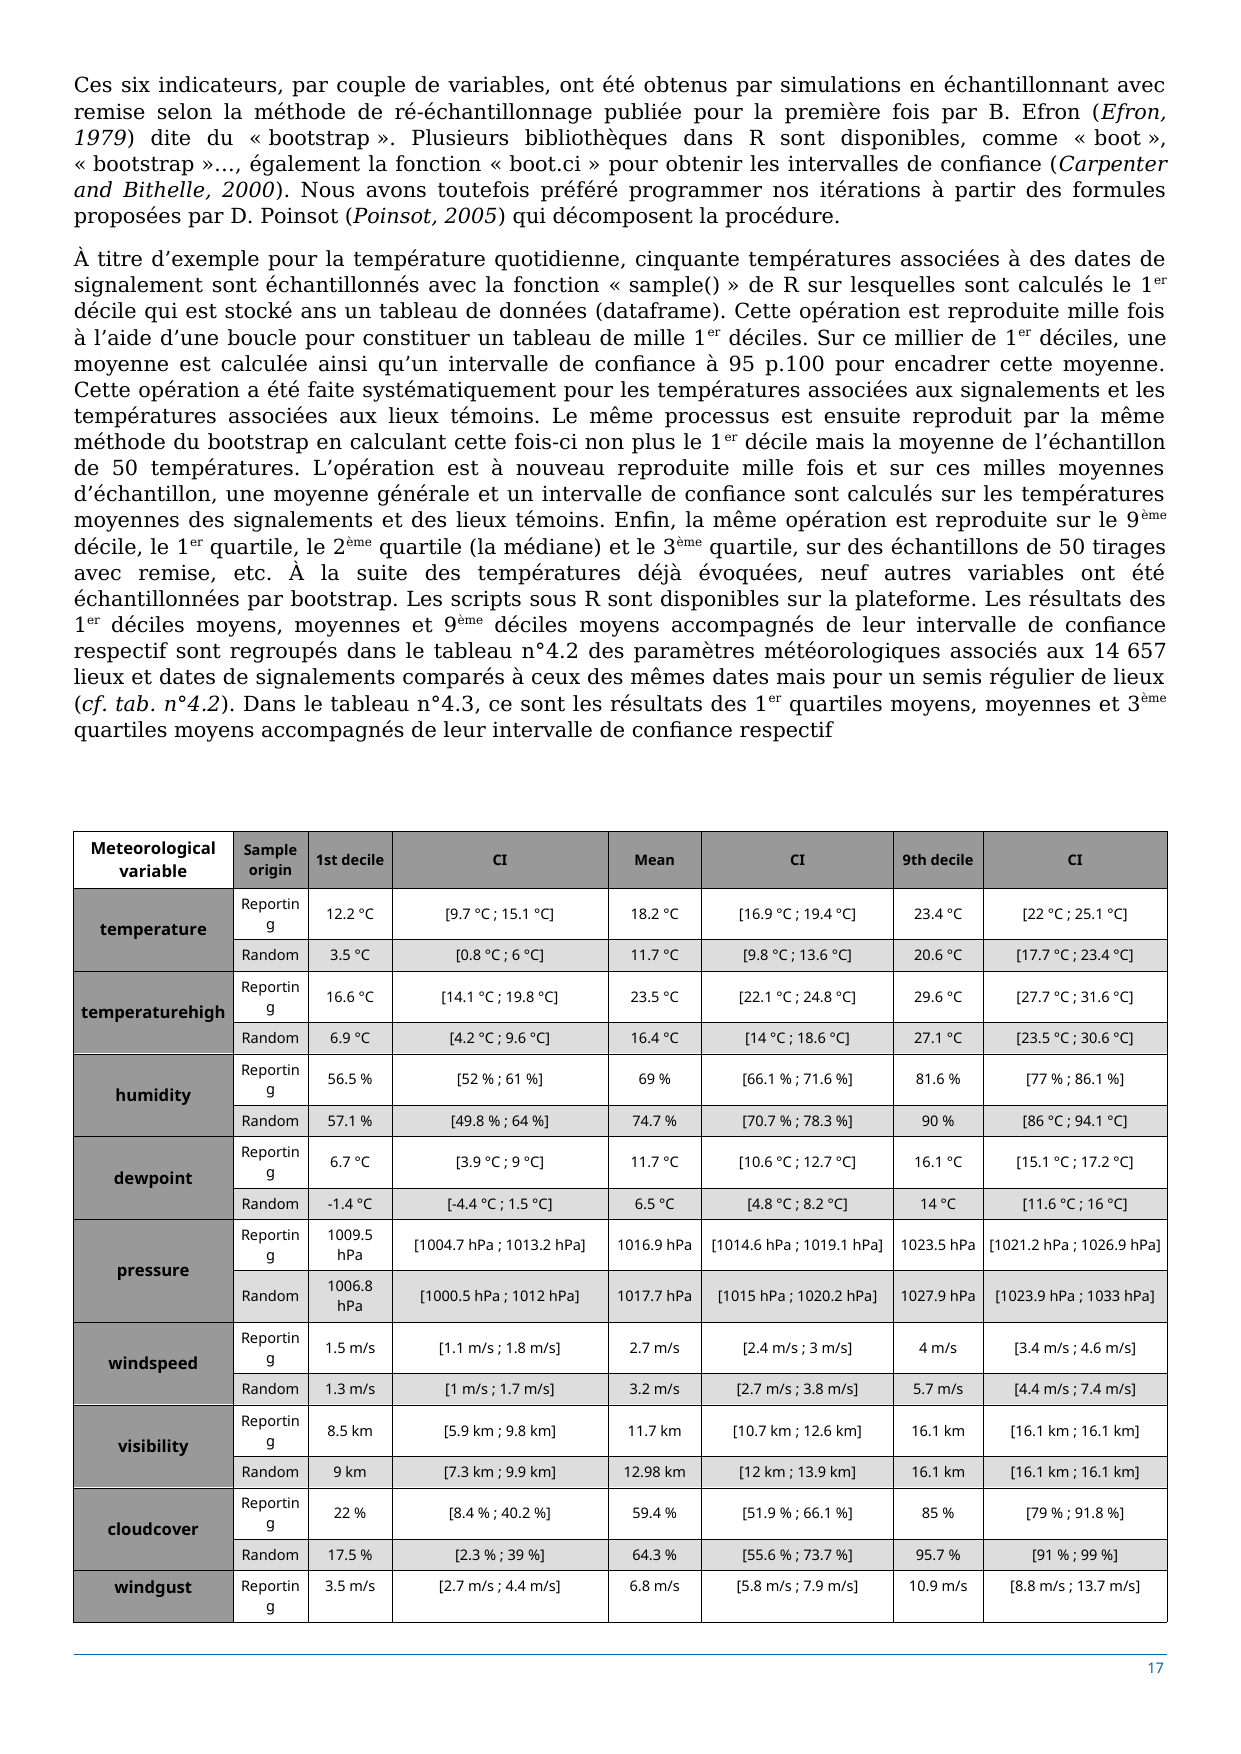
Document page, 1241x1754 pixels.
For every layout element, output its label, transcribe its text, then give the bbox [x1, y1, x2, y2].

table_cell temperature [74, 889, 233, 971]
table_cell 27.1 °C [894, 1023, 983, 1053]
table_cell 16.1 °C [894, 1137, 983, 1188]
table_cell Random [234, 1271, 308, 1322]
table_cell 20.6 °C [894, 940, 983, 971]
table_cell [1000.5 hPa ; 1012 hPa] [393, 1271, 608, 1322]
table_header Mean [609, 832, 701, 888]
table_cell [12 km ; 13.9 km] [702, 1457, 893, 1487]
table_cell 1023.5 hPa [894, 1220, 983, 1270]
table_cell 6.7 °C [309, 1137, 392, 1188]
table_cell temperaturehigh [74, 972, 233, 1053]
table_cell 10.9 m/s [894, 1571, 983, 1622]
table_cell windspeed [74, 1323, 233, 1404]
text Ces six indicateurs, par couple de variables, ont été obtenus par simulations en échantillonnant avec remise selon la méthode de ré-échantillonnage publiée pour la première fois par B. Efron (Efron, 1979) dite du « bootstrap ». Plusieurs bibliothèques dans R sont disponibles, comme « boot », « bootstrap »…, également la fonction « boot.ci » pour obtenir les intervalles de confiance (Carpenter and Bithelle, 2000). Nous avons toutefois préféré programmer nos itérations à partir des formules proposées par D. Poinsot (Poinsot, 2005) qui décomposent la procédure. [73, 73, 1167, 228]
table_cell 23.5 °C [609, 972, 701, 1022]
table_cell [16.1 km ; 16.1 km] [984, 1406, 1167, 1456]
table_cell [66.1 % ; 71.6 %] [702, 1055, 893, 1105]
table_cell pressure [74, 1220, 233, 1322]
table_cell Random [234, 1106, 308, 1136]
table_cell [1015 hPa ; 1020.2 hPa] [702, 1271, 893, 1322]
table_cell [4.4 m/s ; 7.4 m/s] [984, 1374, 1167, 1404]
table_cell 16.1 km [894, 1406, 983, 1456]
table_cell 14 °C [894, 1189, 983, 1219]
table_cell [14.1 °C ; 19.8 °C] [393, 972, 608, 1022]
table_cell 9 km [309, 1457, 392, 1487]
table_cell 23.4 °C [894, 889, 983, 939]
table_cell 16.6 °C [309, 972, 392, 1022]
table_cell windgust [74, 1571, 233, 1622]
table_cell [91 % ; 99 %] [984, 1540, 1167, 1570]
table_cell 1006.8 hPa [309, 1271, 392, 1322]
table_header Meteorological variable [74, 832, 233, 888]
table_cell 59.4 % [609, 1489, 701, 1539]
table_cell dewpoint [74, 1137, 233, 1219]
table_cell [23.5 °C ; 30.6 °C] [984, 1023, 1167, 1053]
table_cell [2.7 m/s ; 4.4 m/s] [393, 1571, 608, 1622]
table_cell [49.8 % ; 64 %] [393, 1106, 608, 1136]
table_cell 6.8 m/s [609, 1571, 701, 1622]
table_header Sample origin [234, 832, 308, 888]
table_cell 74.7 % [609, 1106, 701, 1136]
table_cell 64.3 % [609, 1540, 701, 1570]
table_header CI [702, 832, 893, 888]
table_cell [2.7 m/s ; 3.8 m/s] [702, 1374, 893, 1404]
table_cell [70.7 % ; 78.3 %] [702, 1106, 893, 1136]
table_cell [5.8 m/s ; 7.9 m/s] [702, 1571, 893, 1622]
table_cell -1.4 °C [309, 1189, 392, 1219]
table_cell 11.7 °C [609, 1137, 701, 1188]
table_cell [17.7 °C ; 23.4 °C] [984, 940, 1167, 971]
table_cell 12.98 km [609, 1457, 701, 1487]
table_cell 11.7 °C [609, 940, 701, 971]
table_cell Random [234, 1540, 308, 1570]
table_cell [22.1 °C ; 24.8 °C] [702, 972, 893, 1022]
table_cell [86 °C ; 94.1 °C] [984, 1106, 1167, 1136]
table_cell [10.7 km ; 12.6 km] [702, 1406, 893, 1456]
table_header CI [984, 832, 1167, 888]
table_cell 1.5 m/s [309, 1323, 392, 1373]
table_cell 6.9 °C [309, 1023, 392, 1053]
table_cell [9.8 °C ; 13.6 °C] [702, 940, 893, 971]
table_cell [16.1 km ; 16.1 km] [984, 1457, 1167, 1487]
table_cell Random [234, 1457, 308, 1487]
table_cell Reporting [234, 1137, 308, 1188]
table_cell 17.5 % [309, 1540, 392, 1570]
table_cell 3.5 °C [309, 940, 392, 971]
table_cell [16.9 °C ; 19.4 °C] [702, 889, 893, 939]
table_cell Random [234, 1189, 308, 1219]
table_cell Random [234, 940, 308, 971]
table_cell [4.8 °C ; 8.2 °C] [702, 1189, 893, 1219]
table_cell 2.7 m/s [609, 1323, 701, 1373]
table_cell humidity [74, 1055, 233, 1136]
table_cell [1.1 m/s ; 1.8 m/s] [393, 1323, 608, 1373]
table_cell [7.3 km ; 9.9 km] [393, 1457, 608, 1487]
table_cell [-4.4 °C ; 1.5 °C] [393, 1189, 608, 1219]
table_cell [9.7 °C ; 15.1 °C] [393, 889, 608, 939]
table_cell 1027.9 hPa [894, 1271, 983, 1322]
table_cell 95.7 % [894, 1540, 983, 1570]
table_cell 6.5 °C [609, 1189, 701, 1219]
text À titre d’exemple pour la température quotidienne, cinquante températures associées à des dates de signalement sont échantillonnés avec la fonction « sample() » de R sur lesquelles sont calculés le 1er décile qui est stocké ans un tableau de données (dataframe). Cette opération est reproduite mille fois à l’aide d’une boucle pour constituer un tableau de mille 1er déciles. Sur ce millier de 1er déciles, une moyenne est calculée ainsi qu’un intervalle de confiance à 95 p.100 pour encadrer cette moyenne. Cette opération a été faite systématiquement pour les températures associées aux signalements et les températures associées aux lieux témoins. Le même processus est ensuite reproduit par la même méthode du bootstrap en calculant cette fois-ci non plus le 1er décile mais la moyenne de l’échantillon de 50 températures. L’opération est à nouveau reproduite mille fois et sur ces milles moyennes d’échantillon, une moyenne générale et un intervalle de confiance sont calculés sur les températures moyennes des signalements et des lieux témoins. Enfin, la même opération est reproduite sur le 9ème décile, le 1er quartile, le 2ème quartile (la médiane) et le 3ème quartile, sur des échantillons de 50 tirages avec remise, etc. À la suite des températures déjà évoquées, neuf autres variables ont été échantillonnées par bootstrap. Les scripts sous R sont disponibles sur la plateforme. Les résultats des 1er déciles moyens, moyennes et 9ème déciles moyens accompagnés de leur intervalle de confiance respectif sont regroupés dans le tableau n°4.2 des paramètres météorologiques associés aux 14 657 lieux et dates de signalements comparés à ceux des mêmes dates mais pour un semis régulier de lieux (cf. tab. n°4.2). Dans le tableau n°4.3, ce sont les résultats des 1er quartiles moyens, moyennes et 3ème quartiles moyens accompagnés de leur intervalle de confiance respectif [73, 247, 1167, 742]
table_cell [15.1 °C ; 17.2 °C] [984, 1137, 1167, 1188]
table_cell 69 % [609, 1055, 701, 1105]
table_cell 4 m/s [894, 1323, 983, 1373]
table_cell 1.3 m/s [309, 1374, 392, 1404]
table_cell [8.8 m/s ; 13.7 m/s] [984, 1571, 1167, 1622]
table_cell [10.6 °C ; 12.7 °C] [702, 1137, 893, 1188]
table_cell cloudcover [74, 1489, 233, 1570]
table_header 9th decile [894, 832, 983, 888]
table_cell [8.4 % ; 40.2 %] [393, 1489, 608, 1539]
table_cell 56.5 % [309, 1055, 392, 1105]
table_cell [51.9 % ; 66.1 %] [702, 1489, 893, 1539]
table_cell Random [234, 1023, 308, 1053]
table_cell Reporting [234, 972, 308, 1022]
table_cell 22 % [309, 1489, 392, 1539]
table_cell Reporting [234, 1406, 308, 1456]
table_cell Reporting [234, 1323, 308, 1373]
table_cell [2.4 m/s ; 3 m/s] [702, 1323, 893, 1373]
table_cell [55.6 % ; 73.7 %] [702, 1540, 893, 1570]
table_cell 3.2 m/s [609, 1374, 701, 1404]
table_cell [0.8 °C ; 6 °C] [393, 940, 608, 971]
table_cell [1021.2 hPa ; 1026.9 hPa] [984, 1220, 1167, 1270]
table_cell 16.1 km [894, 1457, 983, 1487]
table_cell Reporting [234, 1220, 308, 1270]
table_cell 5.7 m/s [894, 1374, 983, 1404]
table_cell [22 °C ; 25.1 °C] [984, 889, 1167, 939]
table_cell 16.4 °C [609, 1023, 701, 1053]
table_cell 57.1 % [309, 1106, 392, 1136]
table_cell 12.2 °C [309, 889, 392, 939]
table_cell [27.7 °C ; 31.6 °C] [984, 972, 1167, 1022]
table_cell visibility [74, 1406, 233, 1487]
table_cell [2.3 % ; 39 %] [393, 1540, 608, 1570]
table_cell [11.6 °C ; 16 °C] [984, 1189, 1167, 1219]
table_cell [52 % ; 61 %] [393, 1055, 608, 1105]
table_cell 90 % [894, 1106, 983, 1136]
table_cell [3.9 °C ; 9 °C] [393, 1137, 608, 1188]
table_cell 1016.9 hPa [609, 1220, 701, 1270]
table_cell [1014.6 hPa ; 1019.1 hPa] [702, 1220, 893, 1270]
table_cell [5.9 km ; 9.8 km] [393, 1406, 608, 1456]
table_cell Reporting [234, 1055, 308, 1105]
table_cell Reporting [234, 889, 308, 939]
table_cell 81.6 % [894, 1055, 983, 1105]
table_header 1st decile [309, 832, 392, 888]
table_cell Reporting [234, 1489, 308, 1539]
table_header CI [393, 832, 608, 888]
table_cell [79 % ; 91.8 %] [984, 1489, 1167, 1539]
table_cell 3.5 m/s [309, 1571, 392, 1622]
table_cell [77 % ; 86.1 %] [984, 1055, 1167, 1105]
table_cell [14 °C ; 18.6 °C] [702, 1023, 893, 1053]
table_cell 18.2 °C [609, 889, 701, 939]
table_cell 11.7 km [609, 1406, 701, 1456]
table_cell [1004.7 hPa ; 1013.2 hPa] [393, 1220, 608, 1270]
table_cell [3.4 m/s ; 4.6 m/s] [984, 1323, 1167, 1373]
table_cell 29.6 °C [894, 972, 983, 1022]
table_cell 8.5 km [309, 1406, 392, 1456]
table_cell Reporting [234, 1571, 308, 1622]
table_cell Random [234, 1374, 308, 1404]
table_cell 1009.5 hPa [309, 1220, 392, 1270]
table_cell 1017.7 hPa [609, 1271, 701, 1322]
table_cell [4.2 °C ; 9.6 °C] [393, 1023, 608, 1053]
table_cell 85 % [894, 1489, 983, 1539]
table_cell [1 m/s ; 1.7 m/s] [393, 1374, 608, 1404]
table_cell [1023.9 hPa ; 1033 hPa] [984, 1271, 1167, 1322]
